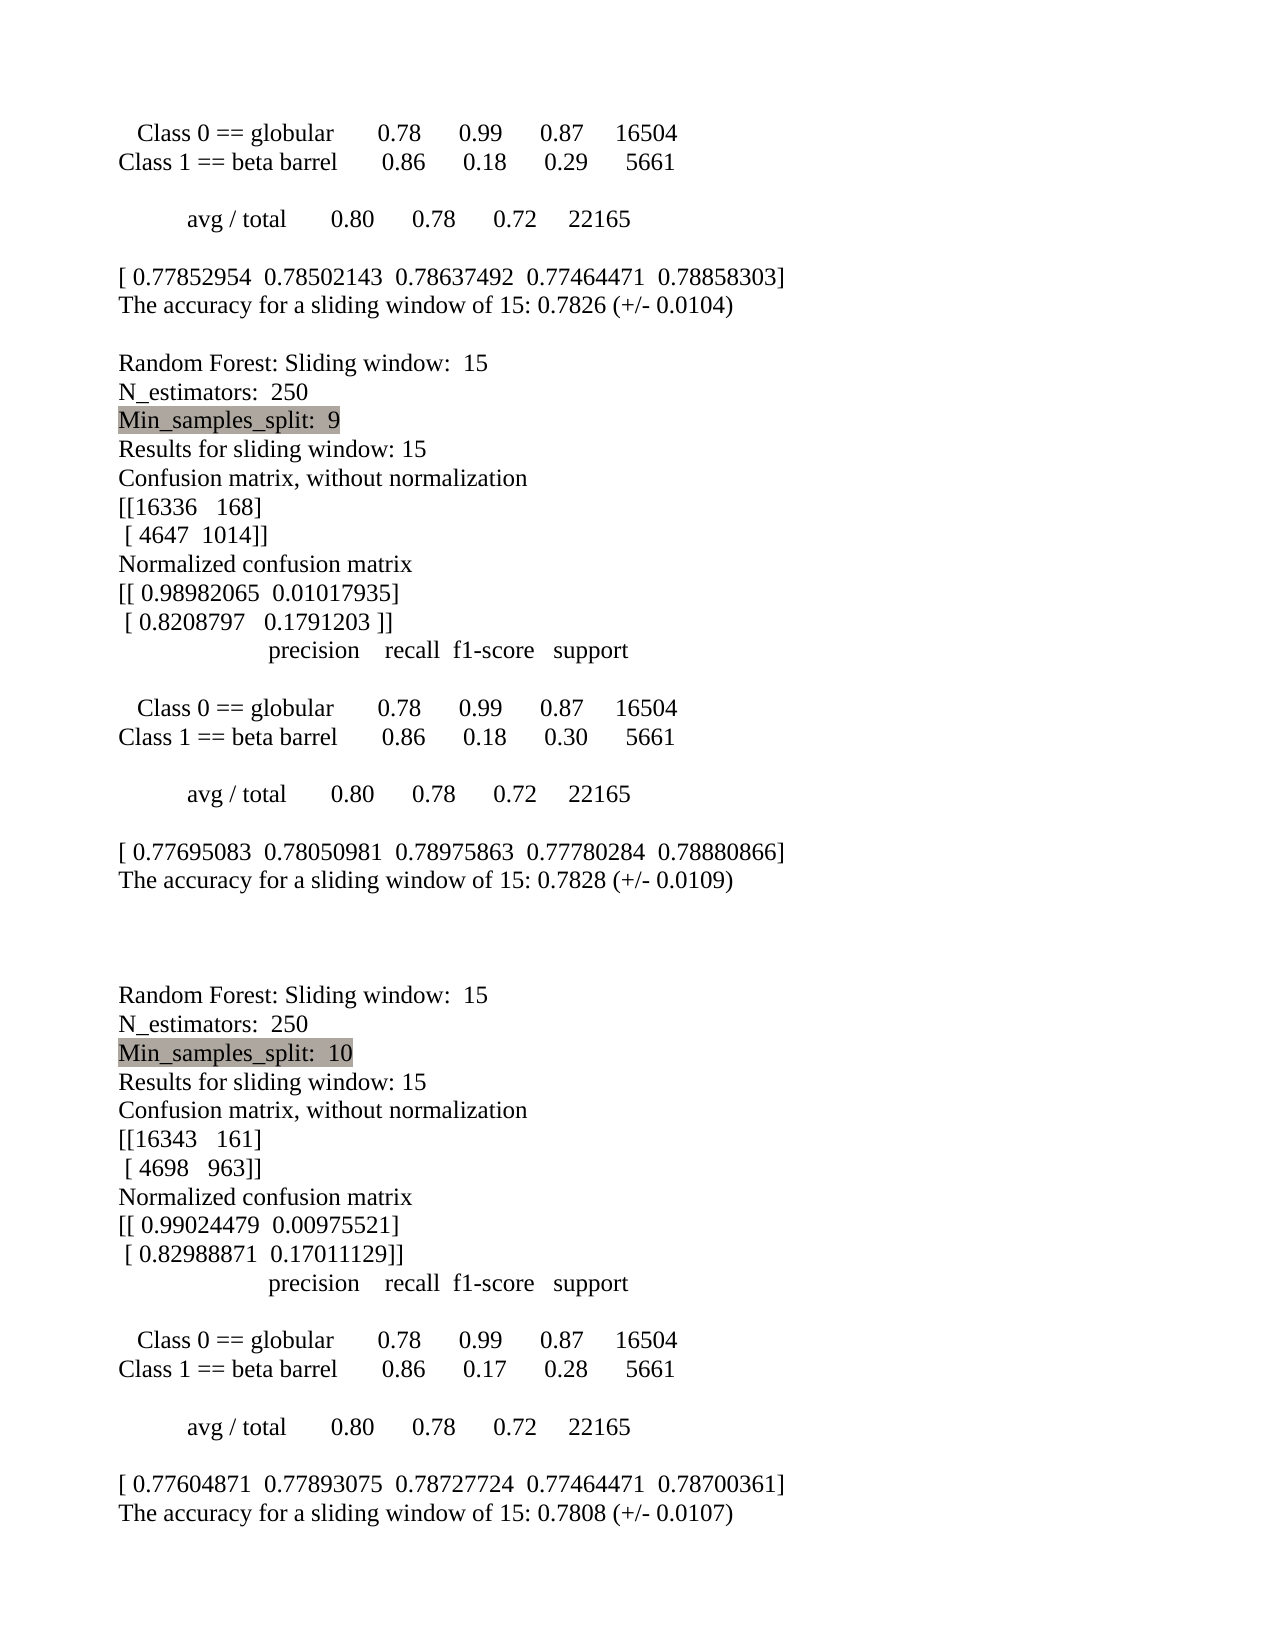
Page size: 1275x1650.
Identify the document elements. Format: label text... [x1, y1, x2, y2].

text The accuracy for a sliding window of 15: 0.7826 (+/- 0.0104) [118, 291, 1157, 319]
text [ 0.77695083 0.78050981 0.78975863 0.77780284 0.78880866] [118, 837, 1157, 866]
text [ 0.77852954 0.78502143 0.78637492 0.77464471 0.78858303] [118, 262, 1157, 291]
text [ 0.8208797 0.1791203 ]] [118, 607, 1157, 636]
text [[16336 168] [118, 492, 1157, 521]
text precision recall f1-score support [118, 1268, 1157, 1297]
text N_estimators: 250 [118, 377, 1157, 406]
text [ 0.77604871 0.77893075 0.78727724 0.77464471 0.78700361] [118, 1469, 1157, 1498]
text Class 1 == beta barrel 0.86 0.18 0.29 5661 [118, 147, 1157, 176]
text The accuracy for a sliding window of 15: 0.7808 (+/- 0.0107) [118, 1498, 1157, 1527]
text [[ 0.99024479 0.00975521] [118, 1211, 1157, 1239]
text Normalized confusion matrix [118, 1182, 1157, 1211]
text avg / total 0.80 0.78 0.72 22165 [118, 204, 1157, 233]
text Class 0 == globular 0.78 0.99 0.87 16504 [118, 1326, 1157, 1354]
text Class 1 == beta barrel 0.86 0.18 0.30 5661 [118, 722, 1157, 751]
text Confusion matrix, without normalization [118, 1096, 1157, 1124]
text [ 0.82988871 0.17011129]] [118, 1239, 1157, 1268]
text [[16343 161] [118, 1124, 1157, 1153]
text Min_samples_split: 10 [118, 1038, 1157, 1067]
text [ 4647 1014]] [118, 521, 1157, 549]
text Random Forest: Sliding window: 15 [118, 981, 1157, 1009]
text Normalized confusion matrix [118, 549, 1157, 578]
text [ 4698 963]] [118, 1153, 1157, 1182]
text precision recall f1-score support [118, 636, 1157, 664]
text Results for sliding window: 15 [118, 434, 1157, 463]
text Class 0 == globular 0.78 0.99 0.87 16504 [118, 118, 1157, 147]
text Min_samples_split: 9 [118, 406, 1157, 434]
text Random Forest: Sliding window: 15 [118, 348, 1157, 377]
text [[ 0.98982065 0.01017935] [118, 578, 1157, 607]
text avg / total 0.80 0.78 0.72 22165 [118, 1412, 1157, 1441]
text Confusion matrix, without normalization [118, 463, 1157, 492]
text Class 1 == beta barrel 0.86 0.17 0.28 5661 [118, 1354, 1157, 1383]
text The accuracy for a sliding window of 15: 0.7828 (+/- 0.0109) [118, 866, 1157, 894]
text avg / total 0.80 0.78 0.72 22165 [118, 779, 1157, 808]
text N_estimators: 250 [118, 1009, 1157, 1038]
text Class 0 == globular 0.78 0.99 0.87 16504 [118, 693, 1157, 722]
text Results for sliding window: 15 [118, 1067, 1157, 1096]
